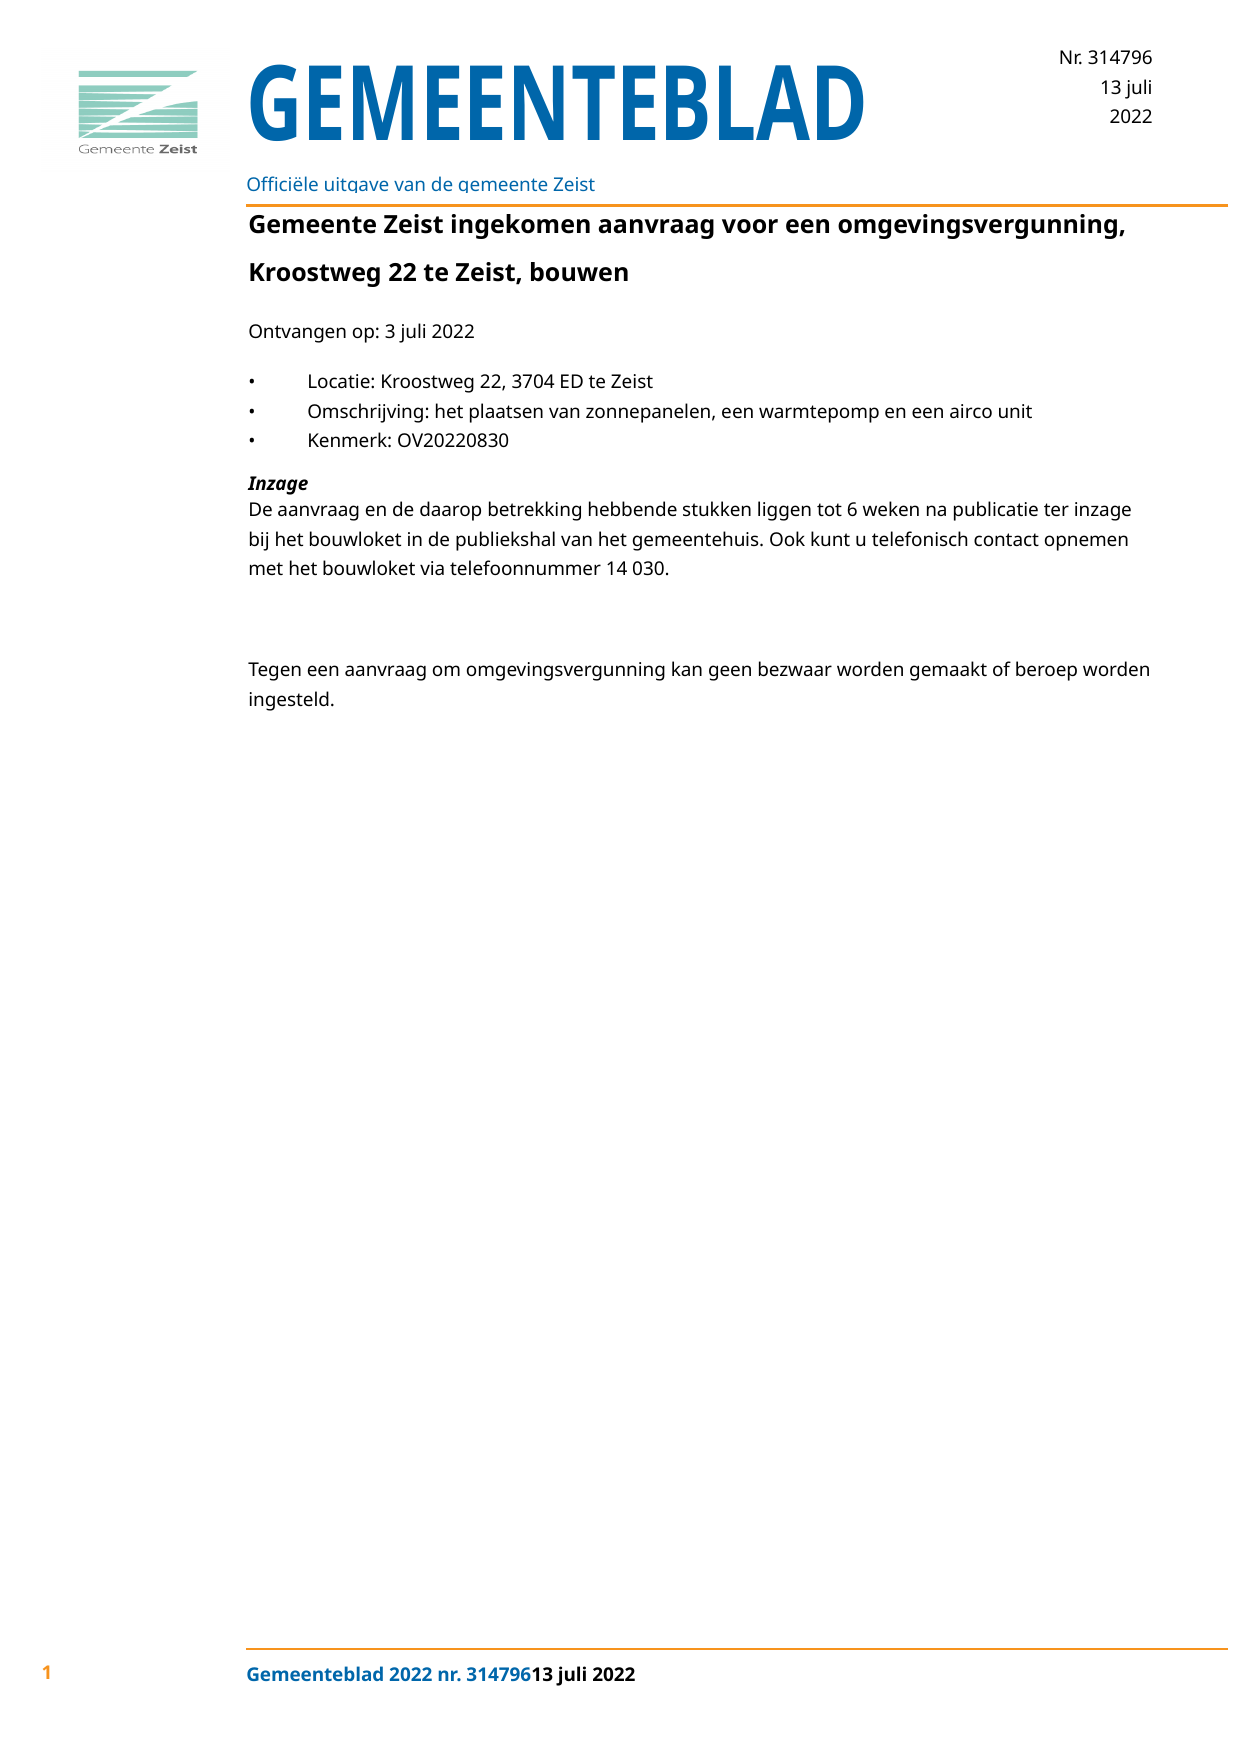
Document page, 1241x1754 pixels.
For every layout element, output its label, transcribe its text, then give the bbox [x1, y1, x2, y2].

text Inzage [248, 471, 1152, 496]
text Gemeente Zeist ingekomen aanvraag voor een omgevingsvergunning, Kroostweg 22 te Zeist, bouwen [248, 207, 1152, 288]
text Ontvangen op: 3 juli 2022 [248, 318, 1152, 344]
list Kenmerk: OV20220830 [248, 427, 1152, 453]
picture [41, 47, 231, 172]
list Locatie: Kroostweg 22, 3704 ED te Zeist [248, 368, 1152, 394]
text De aanvraag en de daarop betrekking hebbende stukken liggen tot 6 weken na publicatie ter inzage bij het bouwloket in de publiekshal van het gemeentehuis. Ook kunt u telefonisch contact opnemen met het bouwloket via telefoonnummer 14 030. [248, 496, 1152, 581]
text Tegen een aanvraag om omgevingsvergunning kan geen bezwaar worden gemaakt of beroep worden ingesteld. [248, 656, 1152, 712]
list Omschrijving: het plaatsen van zonnepanelen, een warmtepomp en een airco unit [248, 398, 1152, 424]
